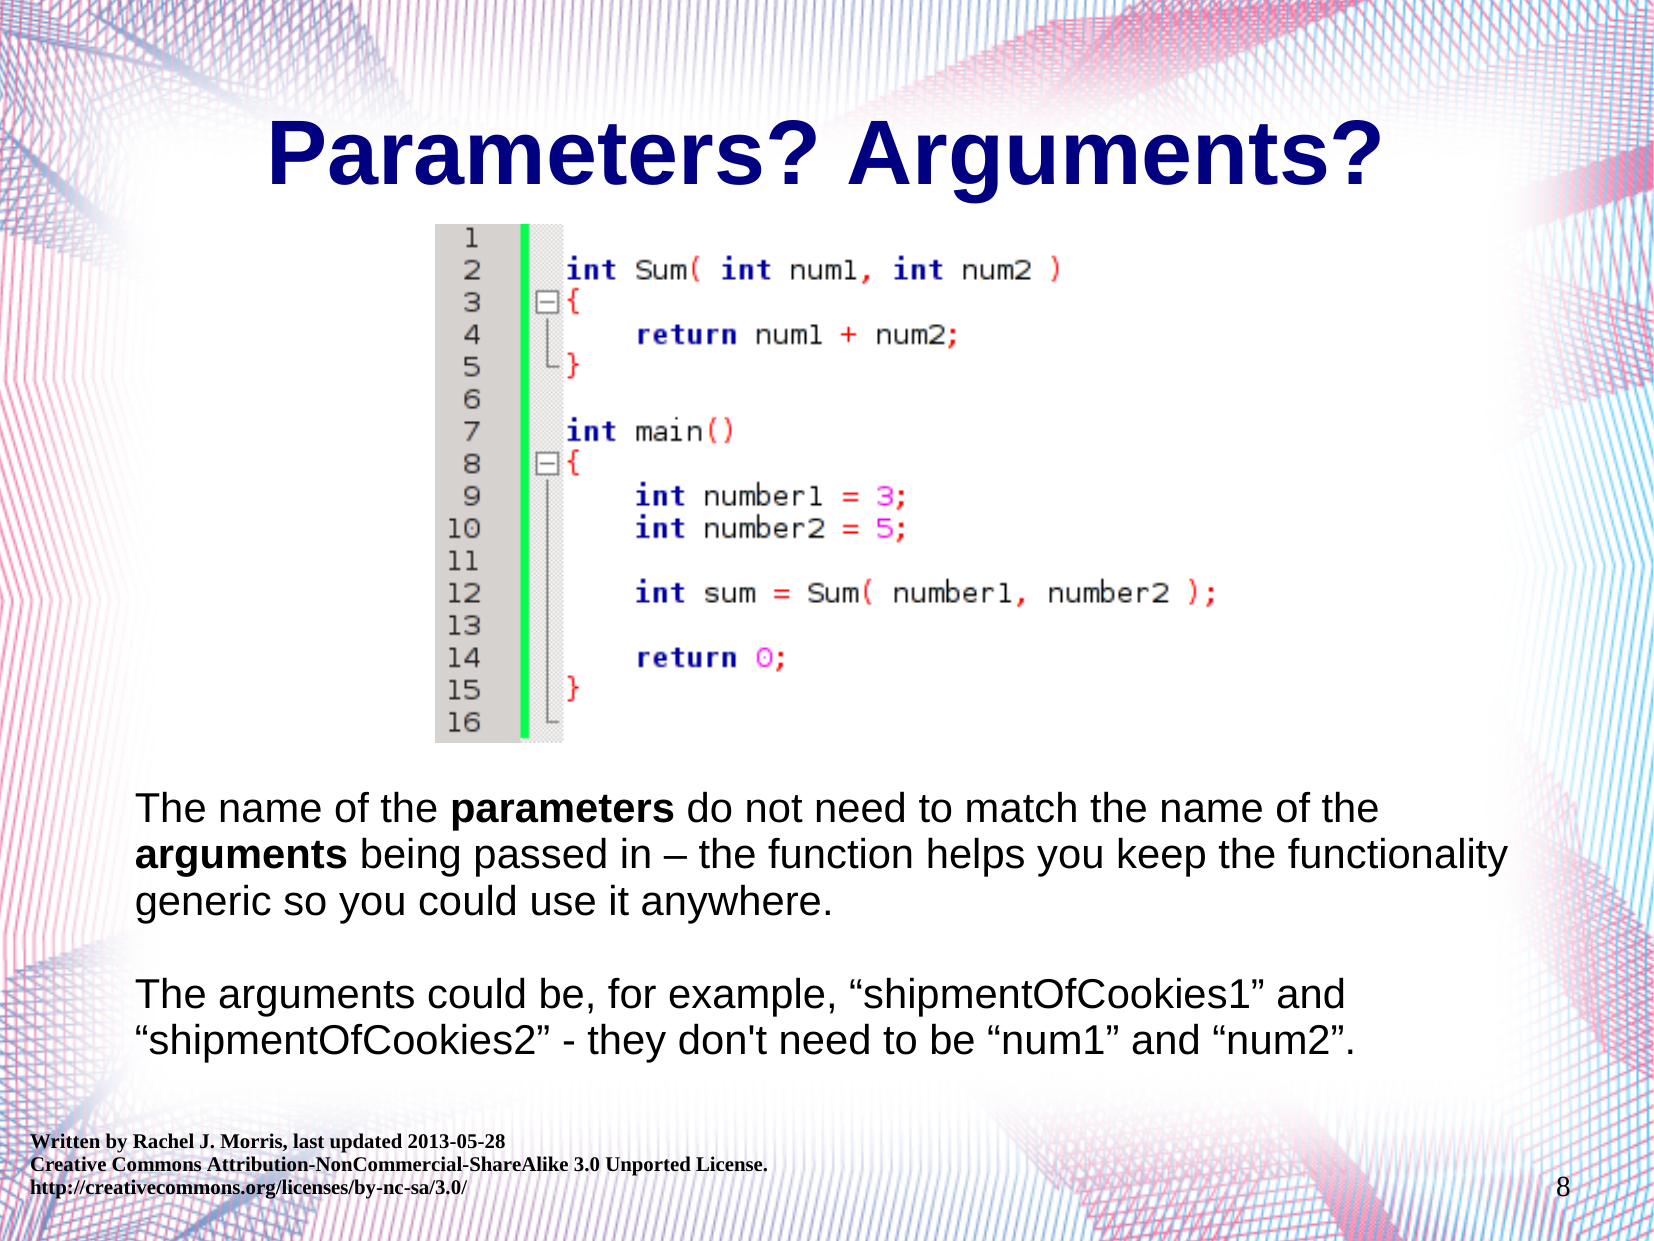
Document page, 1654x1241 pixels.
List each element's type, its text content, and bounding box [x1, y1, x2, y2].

title Parameters? Arguments? [82, 49, 1571, 257]
text_box The name of the parameters do not need to match the name of the arguments being passed in – the function helps you keep the functionality generic so you could use it anywhere. The arguments could be, for example, “shipmentOfCookies1” and “shipmentOfCookies2” - they don't need to be “num1” and “num2”. [120, 777, 1546, 1096]
picture [0, 0, 1654, 1241]
